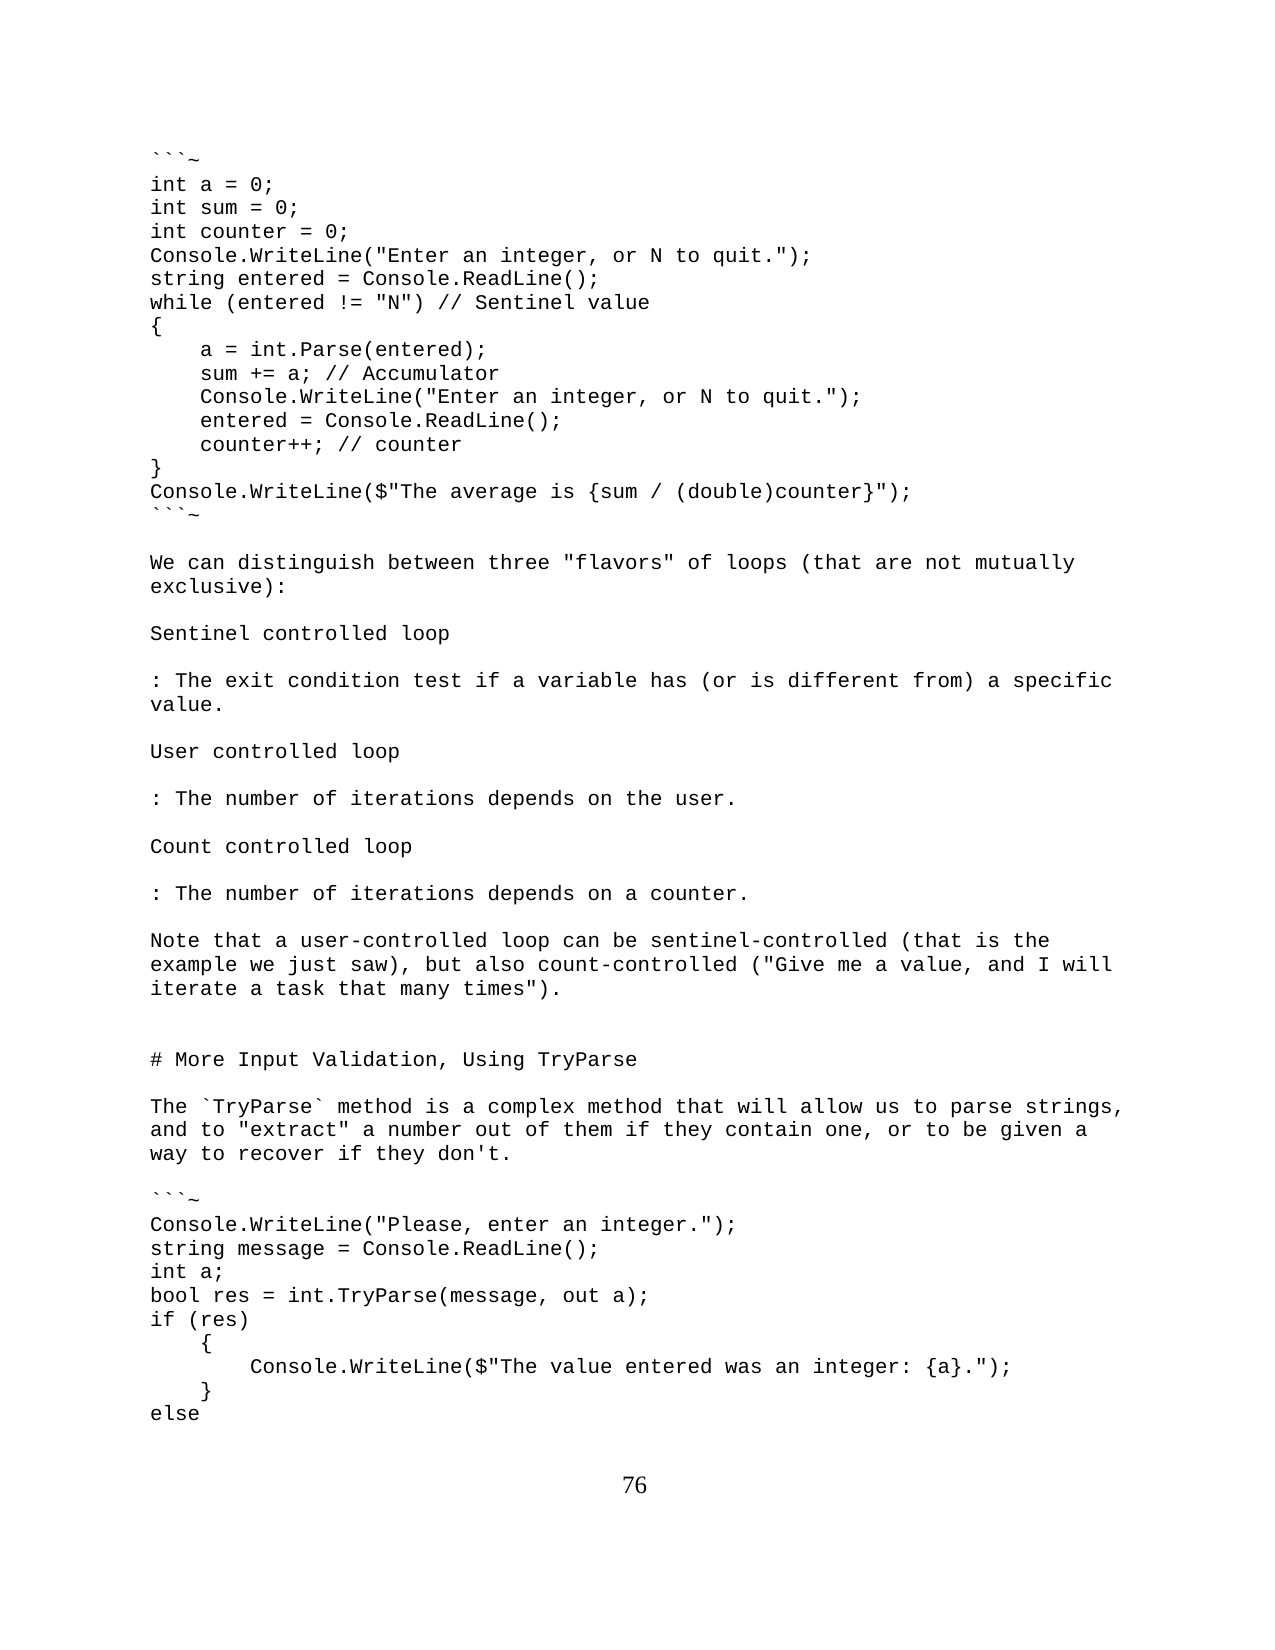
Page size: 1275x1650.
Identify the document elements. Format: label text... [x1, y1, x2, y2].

text Console.WriteLine($"The value entered was an integer: {a}."); [150, 1356, 1125, 1379]
text int sum = 0; [150, 197, 1125, 221]
text : The number of iterations depends on a counter. [150, 883, 1125, 907]
text entered = Console.ReadLine(); [150, 410, 1125, 434]
text Sentinel controlled loop [150, 623, 1125, 647]
text a = int.Parse(entered); [150, 339, 1125, 363]
text ```~ [150, 1190, 1125, 1214]
text ```~ [150, 505, 1125, 528]
text ```~ [150, 150, 1125, 174]
text : The exit condition test if a variable has (or is different from) a specific value. [150, 670, 1125, 717]
text if (res) [150, 1309, 1125, 1332]
text { [150, 316, 1125, 339]
text Note that a user-controlled loop can be sentinel-controlled (that is the example we just saw), but also count-controlled ("Give me a value, and I will iterate a task that many times"). [150, 930, 1125, 1001]
text string message = Console.ReadLine(); [150, 1238, 1125, 1261]
text : The number of iterations depends on the user. [150, 788, 1125, 812]
text int a; [150, 1261, 1125, 1285]
text { [150, 1332, 1125, 1356]
text The `TryParse` method is a complex method that will allow us to parse strings, and to "extract" a number out of them if they contain one, or to be given a way to recover if they don't. [150, 1096, 1125, 1167]
text counter++; // counter [150, 434, 1125, 457]
text string entered = Console.ReadLine(); [150, 268, 1125, 292]
text else [150, 1403, 1125, 1427]
text int a = 0; [150, 174, 1125, 197]
text # More Input Validation, Using TryParse [150, 1048, 1125, 1072]
text Console.WriteLine("Enter an integer, or N to quit."); [150, 244, 1125, 268]
text Count controlled loop [150, 836, 1125, 859]
text } [150, 457, 1125, 481]
text Console.WriteLine($"The average is {sum / (double)counter}"); [150, 481, 1125, 505]
text bool res = int.TryParse(message, out a); [150, 1285, 1125, 1309]
text while (entered != "N") // Sentinel value [150, 292, 1125, 316]
text Console.WriteLine("Enter an integer, or N to quit."); [150, 386, 1125, 410]
text int counter = 0; [150, 221, 1125, 244]
text Console.WriteLine("Please, enter an integer."); [150, 1214, 1125, 1238]
text User controlled loop [150, 741, 1125, 765]
text sum += a; // Accumulator [150, 363, 1125, 386]
text } [150, 1379, 1125, 1403]
text We can distinguish between three "flavors" of loops (that are not mutually exclusive): [150, 552, 1125, 599]
